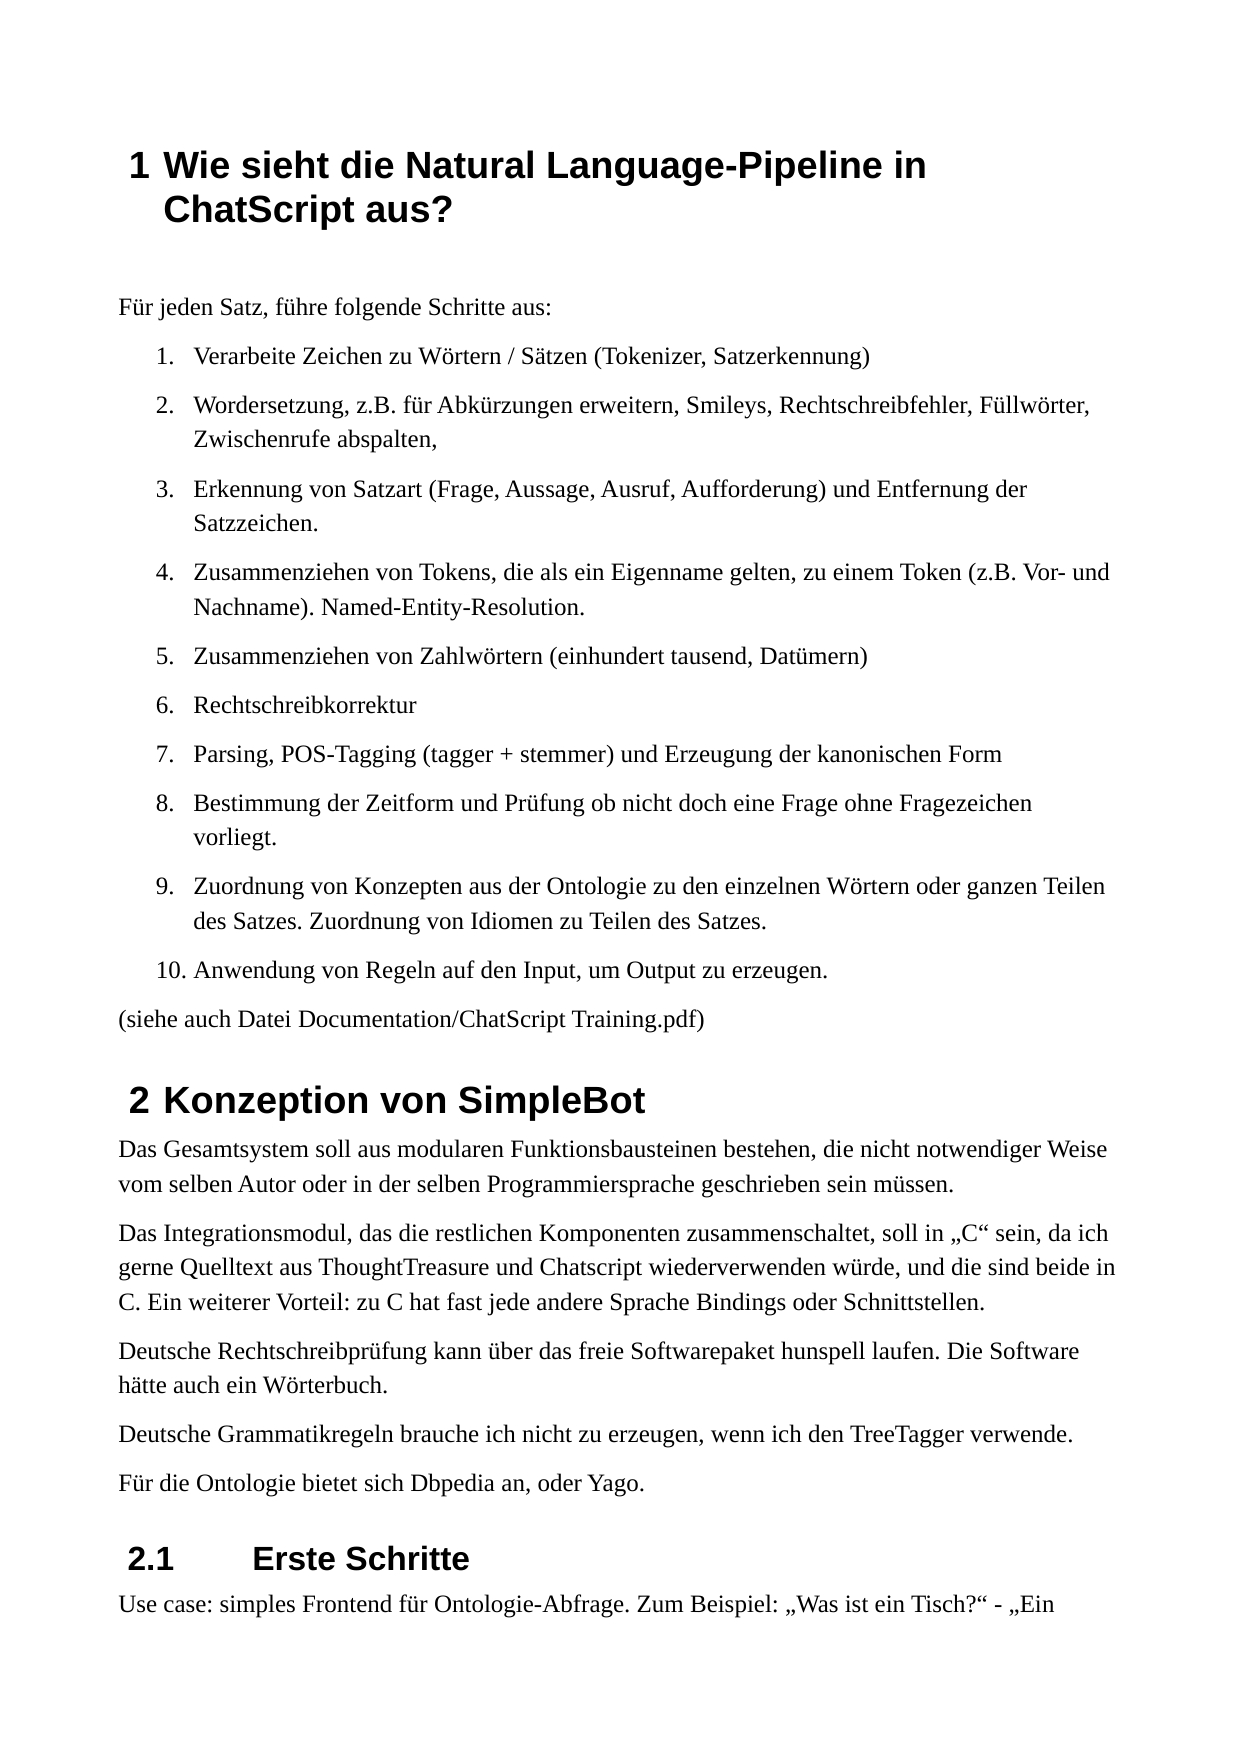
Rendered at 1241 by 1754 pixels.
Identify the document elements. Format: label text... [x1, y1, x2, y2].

list Verarbeite Zeichen zu Wörtern / Sätzen (Tokenizer, Satzerkennung) [156, 341, 1122, 370]
list Erkennung von Satzart (Frage, Aussage, Ausruf, Aufforderung) und Entfernung der Satzzeichen. [156, 474, 1122, 537]
list Zusammenziehen von Zahlwörtern (einhundert tausend, Datümern) [156, 641, 1122, 669]
list Rechtschreibkorrektur [156, 690, 1122, 718]
list Anwendung von Regeln auf den Input, um Output zu erzeugen. [156, 955, 1122, 984]
text Für jeden Satz, führe folgende Schritte aus: [118, 292, 1122, 321]
list Bestimmung der Zeitform und Prüfung ob nicht doch eine Frage ohne Fragezeichen vorliegt. [156, 788, 1122, 851]
text Für die Ontologie bietet sich Dbpedia an, oder Yago. [118, 1468, 1122, 1497]
list Zusammenziehen von Tokens, die als ein Eigenname gelten, zu einem Token (z.B. Vor- und Nachname). Named-Entity-Resolution. [156, 557, 1122, 620]
text (siehe auch Datei Documentation/ChatScript Training.pdf) [118, 1004, 1122, 1033]
list Zuordnung von Konzepten aus der Ontologie zu den einzelnen Wörtern oder ganzen Teilen des Satzes. Zuordnung von Idiomen zu Teilen des Satzes. [156, 871, 1122, 935]
subtitle Konzeption von SimpleBot [118, 1078, 1122, 1122]
list Parsing, POS-Tagging (tagger + stemmer) und Erzeugung der kanonischen Form [156, 739, 1122, 768]
text Use case: simples Frontend für Ontologie-Abfrage. Zum Beispiel: „Was ist ein Tisch?“ - „Ein [118, 1589, 1122, 1618]
list Wordersetzung, z.B. für Abkürzungen erweitern, Smileys, Rechtschreibfehler, Füllwörter, Zwischenrufe abspalten, [156, 390, 1122, 453]
subtitle Erste Schritte [118, 1538, 1122, 1577]
text Deutsche Rechtschreibprüfung kann über das freie Softwarepaket hunspell laufen. Die Software hätte auch ein Wörterbuch. [118, 1336, 1122, 1399]
subtitle Wie sieht die Natural Language-Pipeline in ChatScript aus? [118, 143, 1122, 230]
text Das Gesamtsystem soll aus modularen Funktionsbausteinen bestehen, die nicht notwendiger Weise vom selben Autor oder in der selben Programmiersprache geschrieben sein müssen. [118, 1134, 1122, 1197]
text Deutsche Grammatikregeln brauche ich nicht zu erzeugen, wenn ich den TreeTagger verwende. [118, 1419, 1122, 1448]
text Das Integrationsmodul, das die restlichen Komponenten zusammenschaltet, soll in „C“ sein, da ich gerne Quelltext aus ThoughtTreasure und Chatscript wiederverwenden würde, und die sind beide in C. Ein weiterer Vorteil: zu C hat fast jede andere Sprache Bindings oder Schnittstellen. [118, 1218, 1122, 1316]
